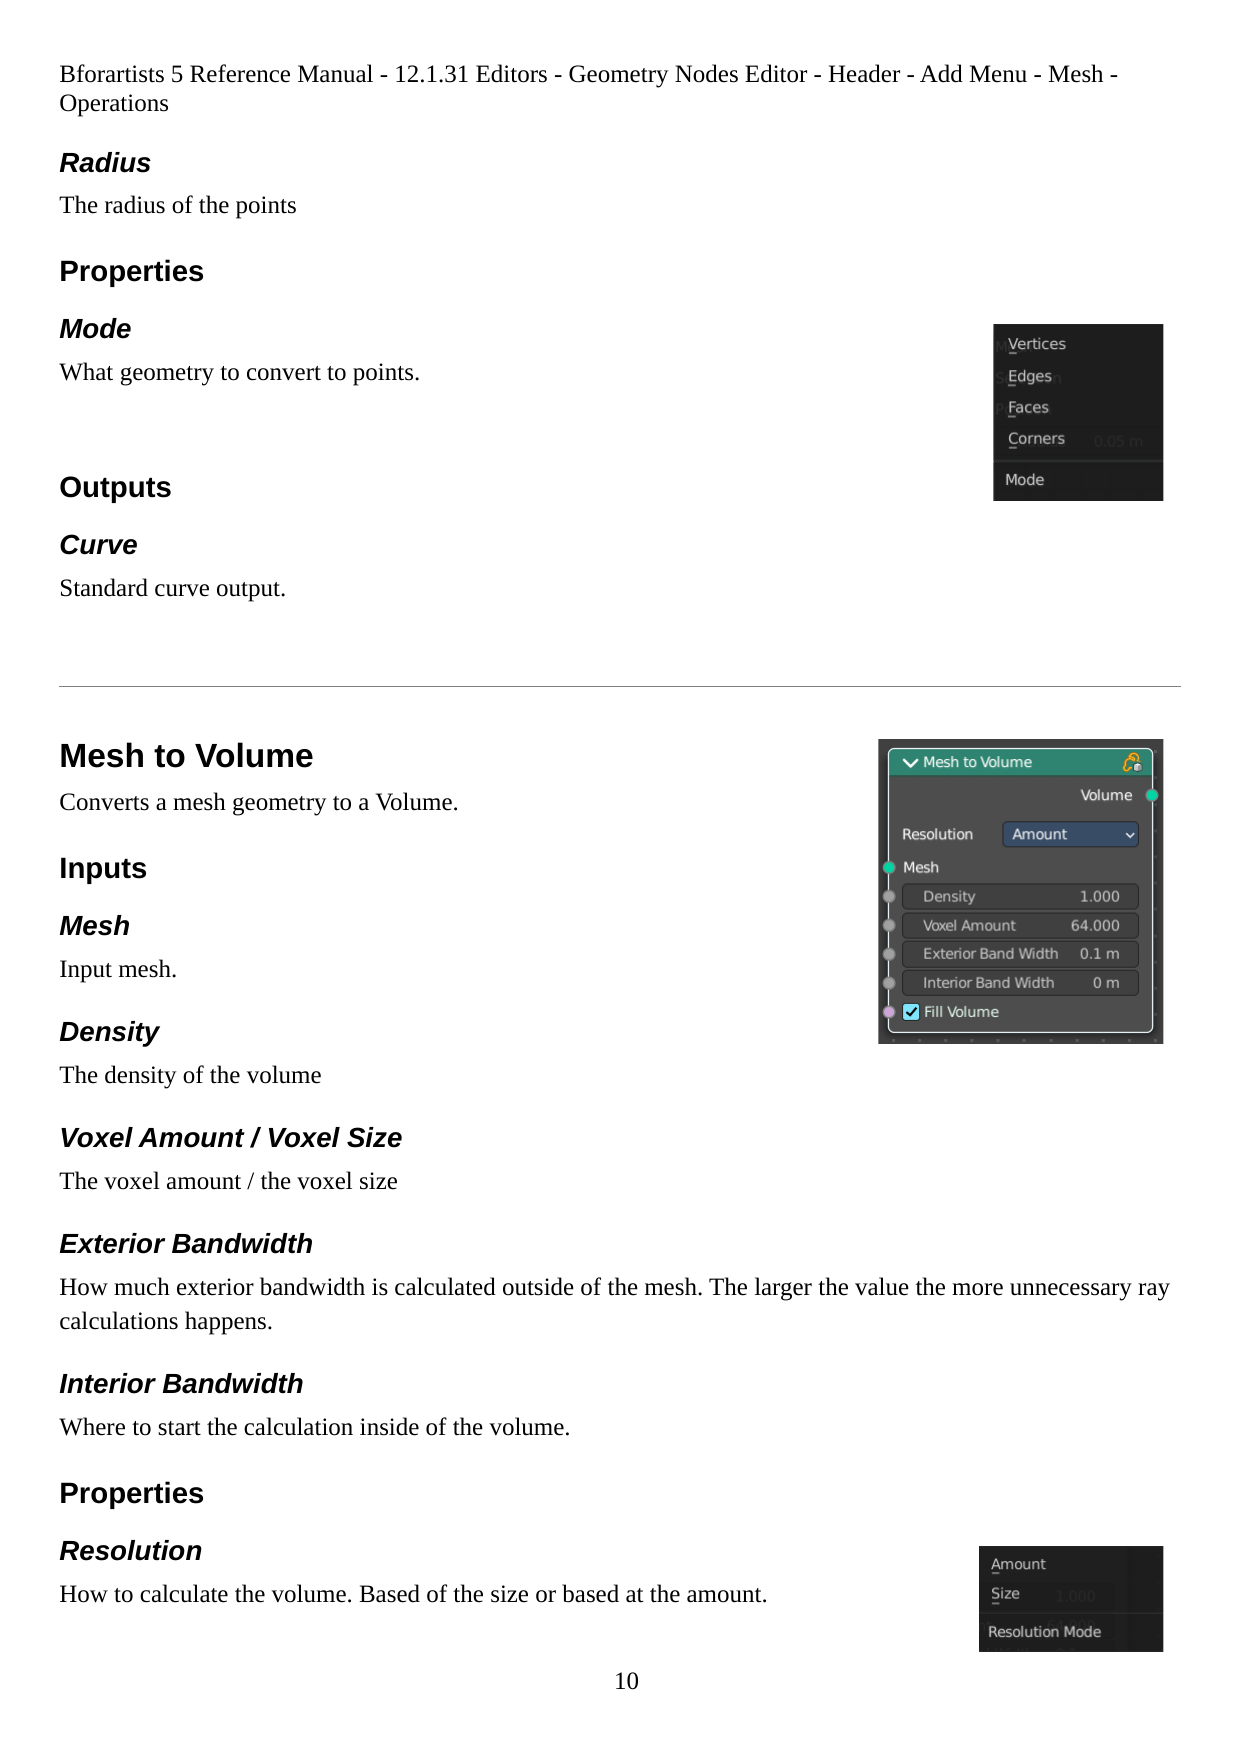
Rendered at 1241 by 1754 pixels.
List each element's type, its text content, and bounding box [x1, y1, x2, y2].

subtitle [1164, 910, 1181, 942]
subtitle Mesh to Volume [59, 736, 1181, 775]
text Converts a mesh geometry to a Volume. [59, 787, 878, 816]
text Where to start the calculation inside of the volume. [59, 1412, 1181, 1441]
text The voxel amount / the voxel size [59, 1166, 1181, 1195]
subtitle Interior Bandwidth [59, 1368, 1181, 1400]
picture [878, 739, 1164, 1044]
subtitle Properties [59, 254, 1181, 288]
picture [979, 1546, 1164, 1652]
text What geometry to convert to points. [59, 357, 993, 386]
text [1164, 954, 1181, 983]
subtitle Voxel Amount / Voxel Size [59, 1122, 1181, 1153]
subtitle Inputs [59, 851, 878, 885]
subtitle Mesh [59, 910, 878, 942]
subtitle Density [59, 1016, 1181, 1047]
subtitle Resolution [59, 1535, 1181, 1567]
text The density of the volume [59, 1060, 1181, 1089]
subtitle Curve [59, 529, 1181, 561]
subtitle Mode [59, 313, 1181, 345]
subtitle [1164, 851, 1181, 885]
subtitle Outputs [59, 470, 1181, 504]
text How much exterior bandwidth is calculated outside of the mesh. The larger the value the more unnecessary ray calculations happens. [59, 1272, 1181, 1335]
subtitle Properties [59, 1476, 1181, 1510]
text Standard curve output. [59, 573, 1181, 602]
text Input mesh. [59, 954, 878, 983]
picture [993, 324, 1164, 501]
subtitle Radius [59, 146, 1181, 178]
subtitle Exterior Bandwidth [59, 1227, 1181, 1259]
text How to calculate the volume. Based of the size or based at the amount. [59, 1579, 979, 1608]
text The radius of the points [59, 190, 1181, 219]
